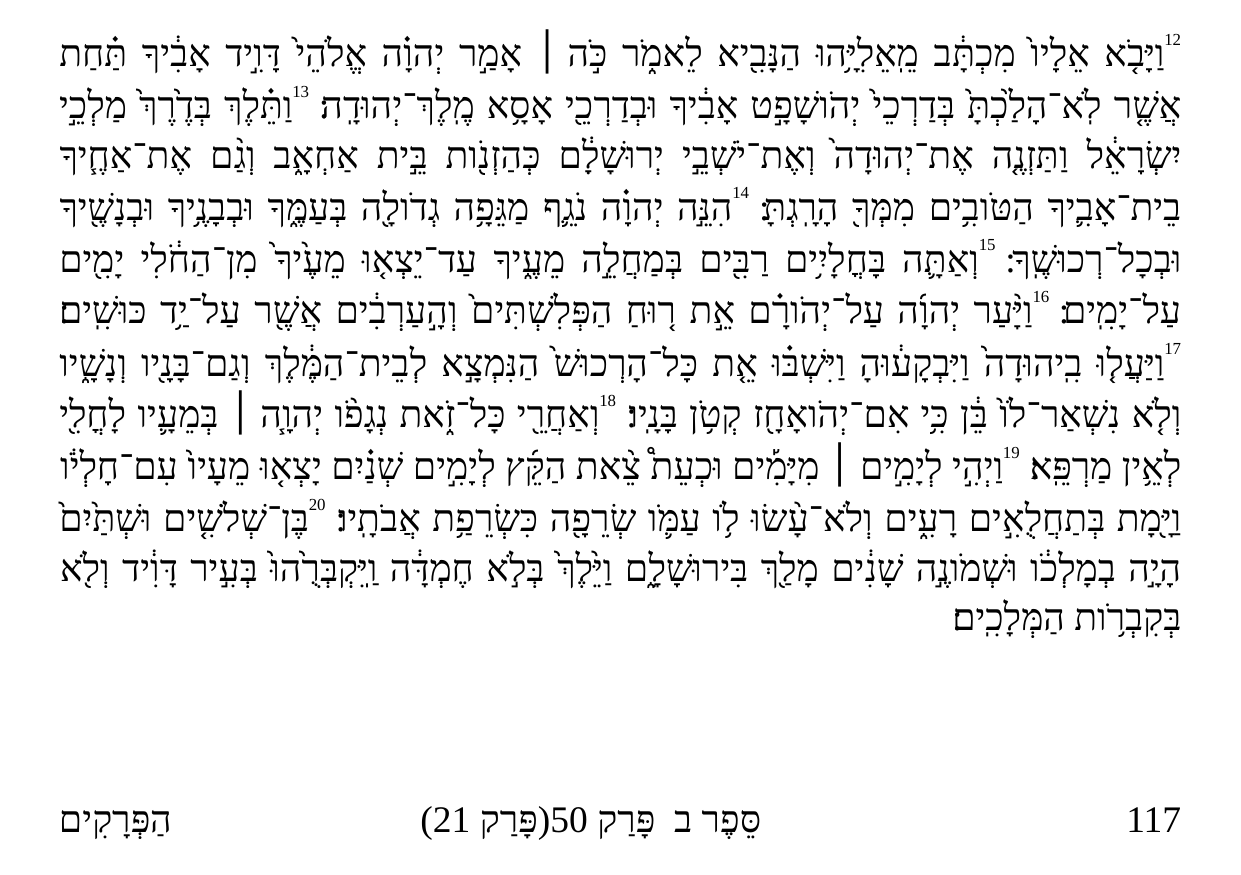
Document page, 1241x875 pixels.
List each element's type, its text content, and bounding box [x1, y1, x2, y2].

text 12וַיָּבֹ֤א אֵלָיו֙ מִכְתָּ֔ב מֵֽאֵלִיָּ֥הוּ הַנָּבִ֖יא לֵאמֹ֑ר כֹּ֣ה ׀ אָמַ֣ר יְהוָ֗ה אֱלֹהֵי֙ דָּוִ֣יד אָבִ֔יךָ תַּ֗חַת אֲשֶׁ֤ר לֹֽא־הָלַ֙כְתָּ֙ בְּדַרְכֵי֙ יְהֹושָׁפָ֣ט אָבִ֔יךָ וּבְדַרְכֵ֖י אָסָ֥א מֶֽלֶךְ־יְהוּדָֽה׃ 13וַתֵּ֗לֶךְ בְּדֶ֙רֶךְ֙ מַלְכֵ֣י יִשְׂרָאֵ֔ל וַתַּזְנֶ֤ה אֶת־יְהוּדָה֙ וְאֶת־יֹשְׁבֵ֣י יְרוּשָׁלַ֔͏ִם כְּהַזְנֹ֖ות בֵּ֣ית אַחְאָ֑ב וְגַ֨ם אֶת־אַחֶ֧יךָ בֵית־אָבִ֛יךָ הַטֹּובִ֥ים מִמְּךָ֖ הָרָֽגְתָּ׃ 14הִנֵּ֣ה יְהוָ֗ה נֹגֵ֛ף מַגֵּפָ֥ה גְדֹולָ֖ה בְּעַמֶּ֑ךָ וּבְבָנֶ֥יךָ וּבְנָשֶׁ֖יךָ וּבְכָל־רְכוּשֶֽׁךָ׃ 15וְאַתָּ֛ה בָּחֳלָיִ֥ים רַבִּ֖ים בְּמַחֲלֵ֣ה מֵעֶ֑יךָ עַד־יֵצְא֤וּ מֵעֶ֙יךָ֙ מִן־הַחֹ֔לִי יָמִ֖ים עַל־יָמִֽים׃ 16וַיָּ֨עַר יְהוָ֜ה עַל־יְהֹורָ֗ם אֵ֣ת ר֤וּחַ הַפְּלִשְׁתִּים֙ וְהָ֣עַרְבִ֔ים אֲשֶׁ֖ר עַל־יַ֥ד כּוּשִֽׁים׃ 17וַיַּעֲל֤וּ בִֽיהוּדָה֙ וַיִּבְקָע֔וּהָ וַיִּשְׁבּ֗וּ אֵ֤ת כָּל־הָרְכוּשׁ֙ הַנִּמְצָ֣א לְבֵית־הַמֶּ֔לֶךְ וְגַם־בָּנָ֖יו וְנָשָׁ֑יו וְלֹ֤א נִשְׁאַר־לֹו֙ בֵּ֔ן כִּ֥י אִם־יְהֹואָחָ֖ז קְטֹ֥ן בָּנָֽיו׃ 18וְאַחֲרֵ֖י כָּל־זֹ֑את נְגָפֹ֨ו יְהוָ֧ה ׀ בְּמֵעָ֛יו לָחֳלִ֖י לְאֵ֥ין מַרְפֵּֽא׃ 19וַיְהִ֣י לְיָמִ֣ים ׀ מִיָּמִ֡ים וּכְעֵת֩ צֵ֨את הַקֵּ֜ץ לְיָמִ֣ים שְׁנַ֗יִם יָצְא֤וּ מֵעָיו֙ עִם־חָלְיֹ֔ו וַיָּ֖מָת בְּתַחֲלֻאִ֣ים רָעִ֑ים וְלֹא־עָ֨שׂוּ לֹ֥ו עַמֹּ֛ו שְׂרֵפָ֖ה כִּשְׂרֵפַ֥ת אֲבֹתָֽיו׃ 20בֶּן־שְׁלֹשִׁ֤ים וּשְׁתַּ֙יִם֙ הָיָ֣ה בְמָלְכֹ֔ו וּשְׁמֹונֶ֣ה שָׁנִ֔ים מָלַ֖ךְ בִּירוּשָׁלָ֑͏ִם וַיֵּ֙לֶךְ֙ בְּלֹ֣א חֶמְדָּ֔ה וַֽיִּקְבְּרֻ֙הוּ֙ בְּעִ֣יר דָּוִ֔יד וְלֹ֖א בְּקִבְרֹ֥ות הַמְּלָכִֽים׃ [59, 29, 1181, 639]
